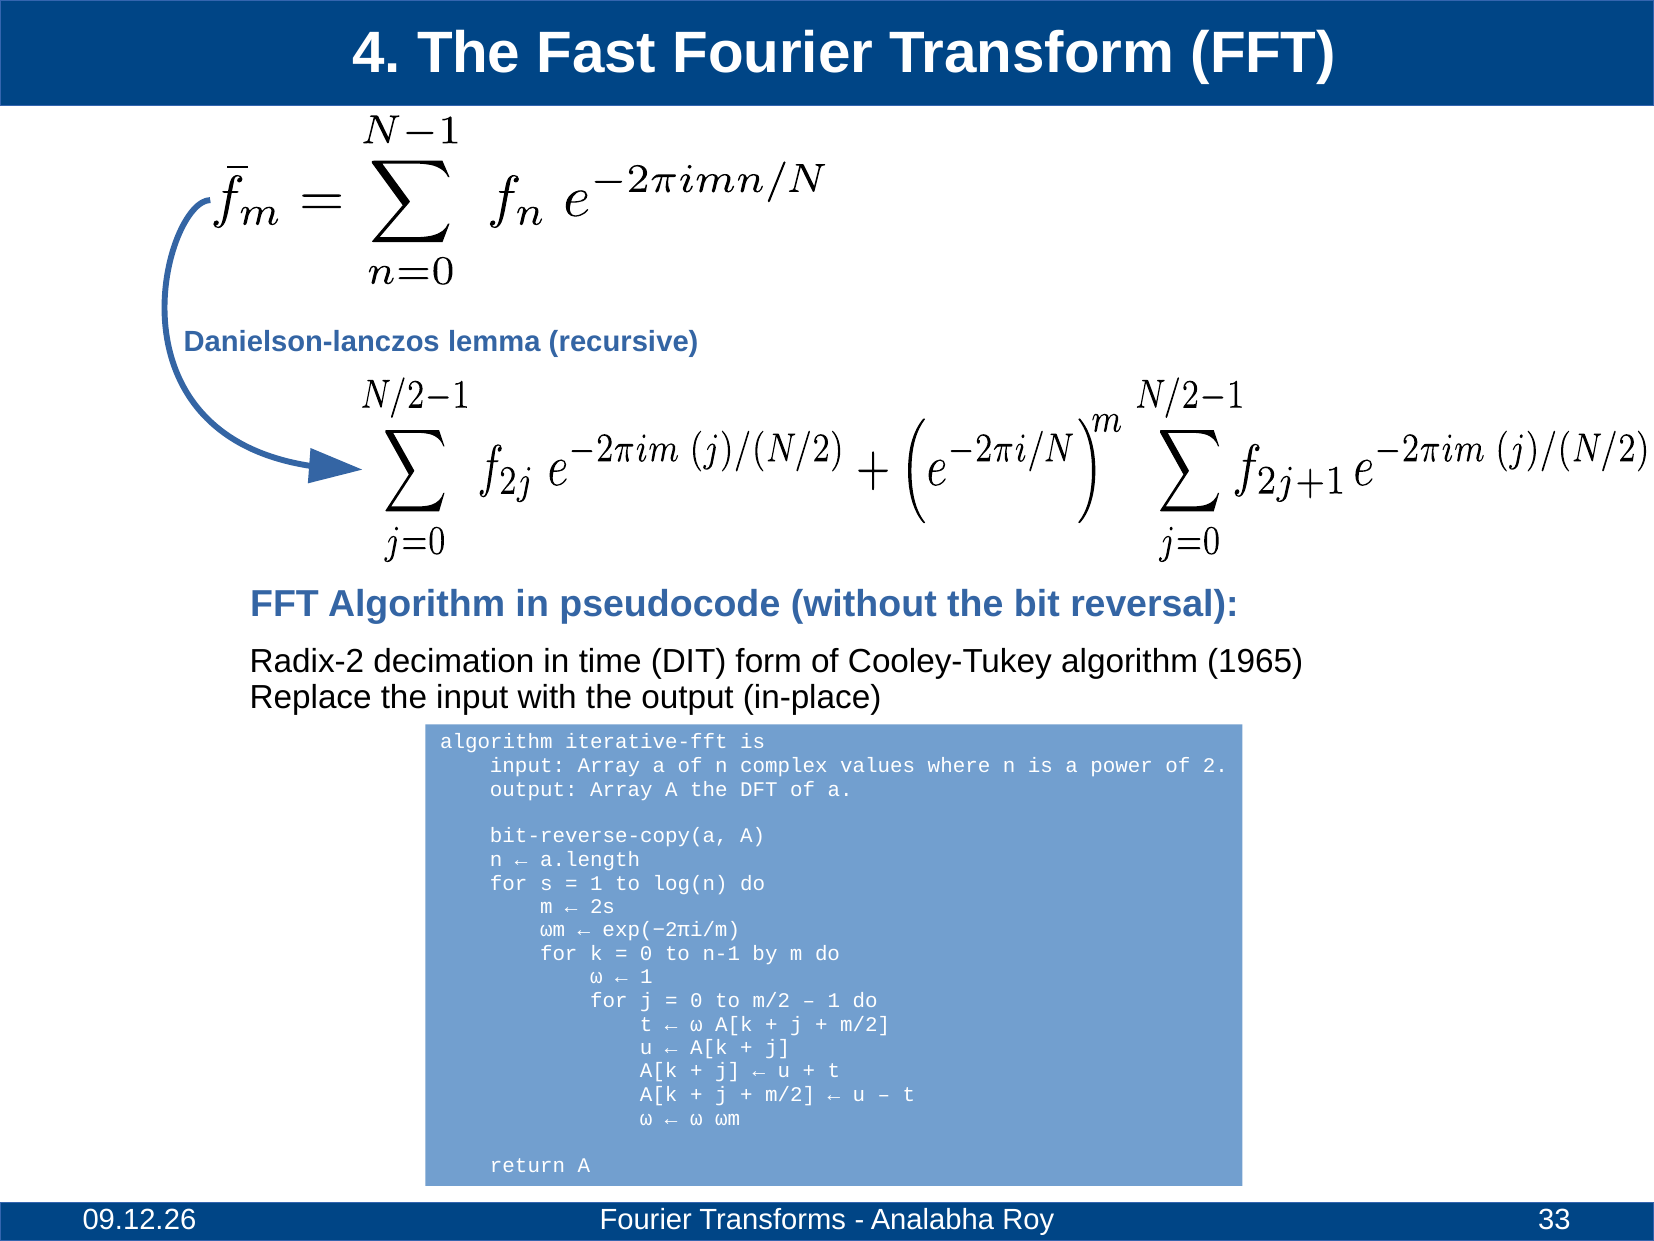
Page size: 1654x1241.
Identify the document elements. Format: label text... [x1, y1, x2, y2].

text_box [479, 444, 502, 498]
text_box [391, 377, 405, 418]
text_box [597, 434, 612, 462]
text_box [1230, 380, 1242, 408]
text_box [1442, 443, 1453, 462]
text_box [1455, 443, 1484, 462]
text_box algorithm iterative-fft is input: Array a of n complex values where n is a power of 2. output: Array A the DFT of a. bit-reverse-copy(a, A) n ← a.length for s = 1 to log(n) do m ← 2s ωm ← exp(−2πi/m) for k = 0 to n-1 by m do ω ← 1 for j = 0 to m/2 – 1 do t ← ω A[k + j + m/2] u ← A[k + j] A[k + j] ← u + t A[k + j + m/2] ← u – t ω ← ω ωm return A [425, 724, 1243, 1186]
text_box [362, 379, 390, 408]
text_box [858, 451, 888, 491]
text_box [1420, 443, 1440, 462]
text_box [832, 430, 841, 472]
text_box [1092, 413, 1121, 433]
text_box [1637, 430, 1647, 472]
text_box [549, 459, 567, 486]
text_box FFT Algorithm in pseudocode (without the bit reversal): [235, 575, 1255, 633]
text_box [735, 430, 750, 472]
text_box [614, 443, 634, 462]
text_box Danielson-lanczos lemma (recursive) [168, 316, 715, 365]
text_box [1136, 379, 1165, 408]
text_box [1204, 526, 1219, 555]
text_box [1158, 535, 1172, 563]
text_box [385, 430, 445, 512]
text_box [928, 459, 946, 486]
text_box [1015, 443, 1026, 462]
text_box [1561, 430, 1570, 472]
text_box [1165, 377, 1180, 418]
text_box [455, 380, 467, 408]
text_box [1160, 430, 1220, 512]
text_box [814, 434, 829, 462]
text_box [384, 535, 397, 563]
text_box [1045, 433, 1074, 462]
text_box [516, 475, 530, 503]
text_box [1620, 434, 1634, 462]
text_box [908, 418, 926, 524]
text_box [1078, 418, 1096, 524]
text_box [1573, 433, 1602, 462]
text_box [636, 443, 647, 462]
text_box [767, 433, 796, 462]
text_box [703, 443, 716, 470]
text_box [1509, 443, 1522, 470]
text_box [1029, 430, 1043, 472]
text_box [721, 430, 731, 472]
text_box [429, 526, 444, 555]
text_box [693, 430, 702, 472]
text_box [408, 380, 423, 408]
text_box [1527, 430, 1536, 472]
text_box [796, 430, 810, 472]
text_box [649, 443, 679, 462]
text_box [210, 115, 828, 285]
text_box [1231, 443, 1346, 503]
text_box [976, 434, 991, 462]
text_box [1498, 430, 1507, 472]
text_box [1541, 430, 1556, 472]
text_box [755, 430, 764, 472]
text_box [1403, 434, 1418, 462]
title 4. The Fast Fourier Transform (FFT) [0, 0, 1654, 106]
text_box [1355, 459, 1373, 486]
text_box [1602, 430, 1616, 472]
text_box [1183, 380, 1198, 408]
text_box [500, 466, 515, 494]
text_box [993, 443, 1013, 462]
text_box Radix-2 decimation in time (DIT) form of Cooley-Tukey algorithm (1965) Replace the input with the output (in-place) [234, 634, 1654, 726]
